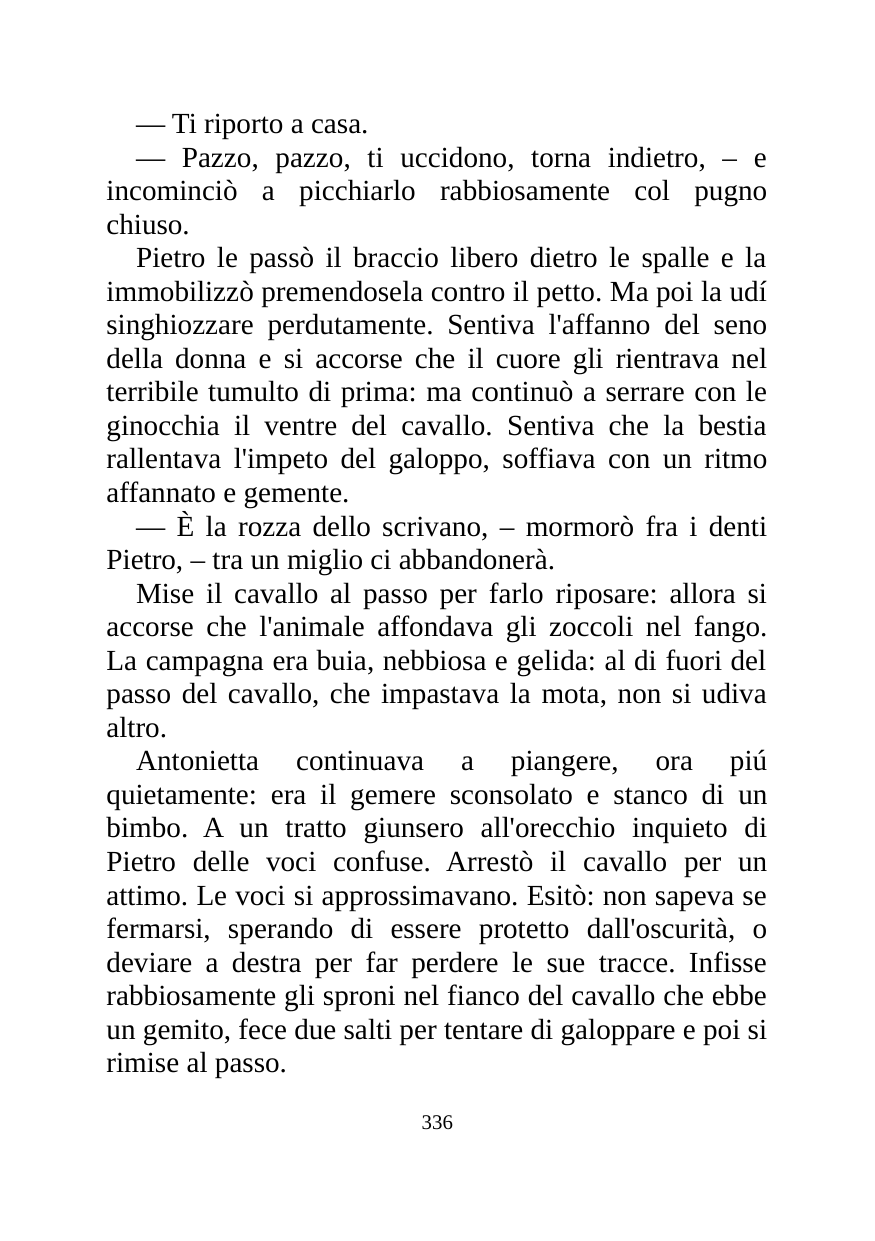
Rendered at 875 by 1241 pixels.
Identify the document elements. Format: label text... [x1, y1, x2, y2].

text Pietro le passò il braccio libero dietro le spalle e la immobilizzò premendosela contro il petto. Ma poi la udí singhiozzare perdutamente. Sentiva l'affanno del seno della donna e si accorse che il cuore gli rientrava nel terribile tumulto di prima: ma continuò a serrare con le ginocchia il ventre del cavallo. Sentiva che la bestia rallentava l'impeto del galoppo, soffiava con un ritmo affannato e gemente. [106, 240, 768, 509]
text — Ti riporto a casa. [106, 106, 768, 140]
text — È la rozza dello scrivano, – mormorò fra i denti Pietro, – tra un miglio ci abbandonerà. [106, 509, 768, 576]
text Mise il cavallo al passo per farlo riposare: allora si accorse che l'animale affondava gli zoccoli nel fango. La campagna era buia, nebbiosa e gelida: al di fuori del passo del cavallo, che impastava la mota, non si udiva altro. [106, 576, 768, 743]
text — Pazzo, pazzo, ti uccidono, torna indietro, – e incominciò a picchiarlo rabbiosamente col pugno chiuso. [106, 140, 768, 240]
text Antonietta continuava a piangere, ora piú quietamente: era il gemere sconsolato e stanco di un bimbo. A un tratto giunsero all'orecchio inquieto di Pietro delle voci confuse. Arrestò il cavallo per un attimo. Le voci si approssimavano. Esitò: non sapeva se fermarsi, sperando di essere protetto dall'oscurità, o deviare a destra per far perdere le sue tracce. Infisse rabbiosamente gli sproni nel fianco del cavallo che ebbe un gemito, fece due salti per tentare di galoppare e poi si rimise al passo. [106, 743, 768, 1079]
